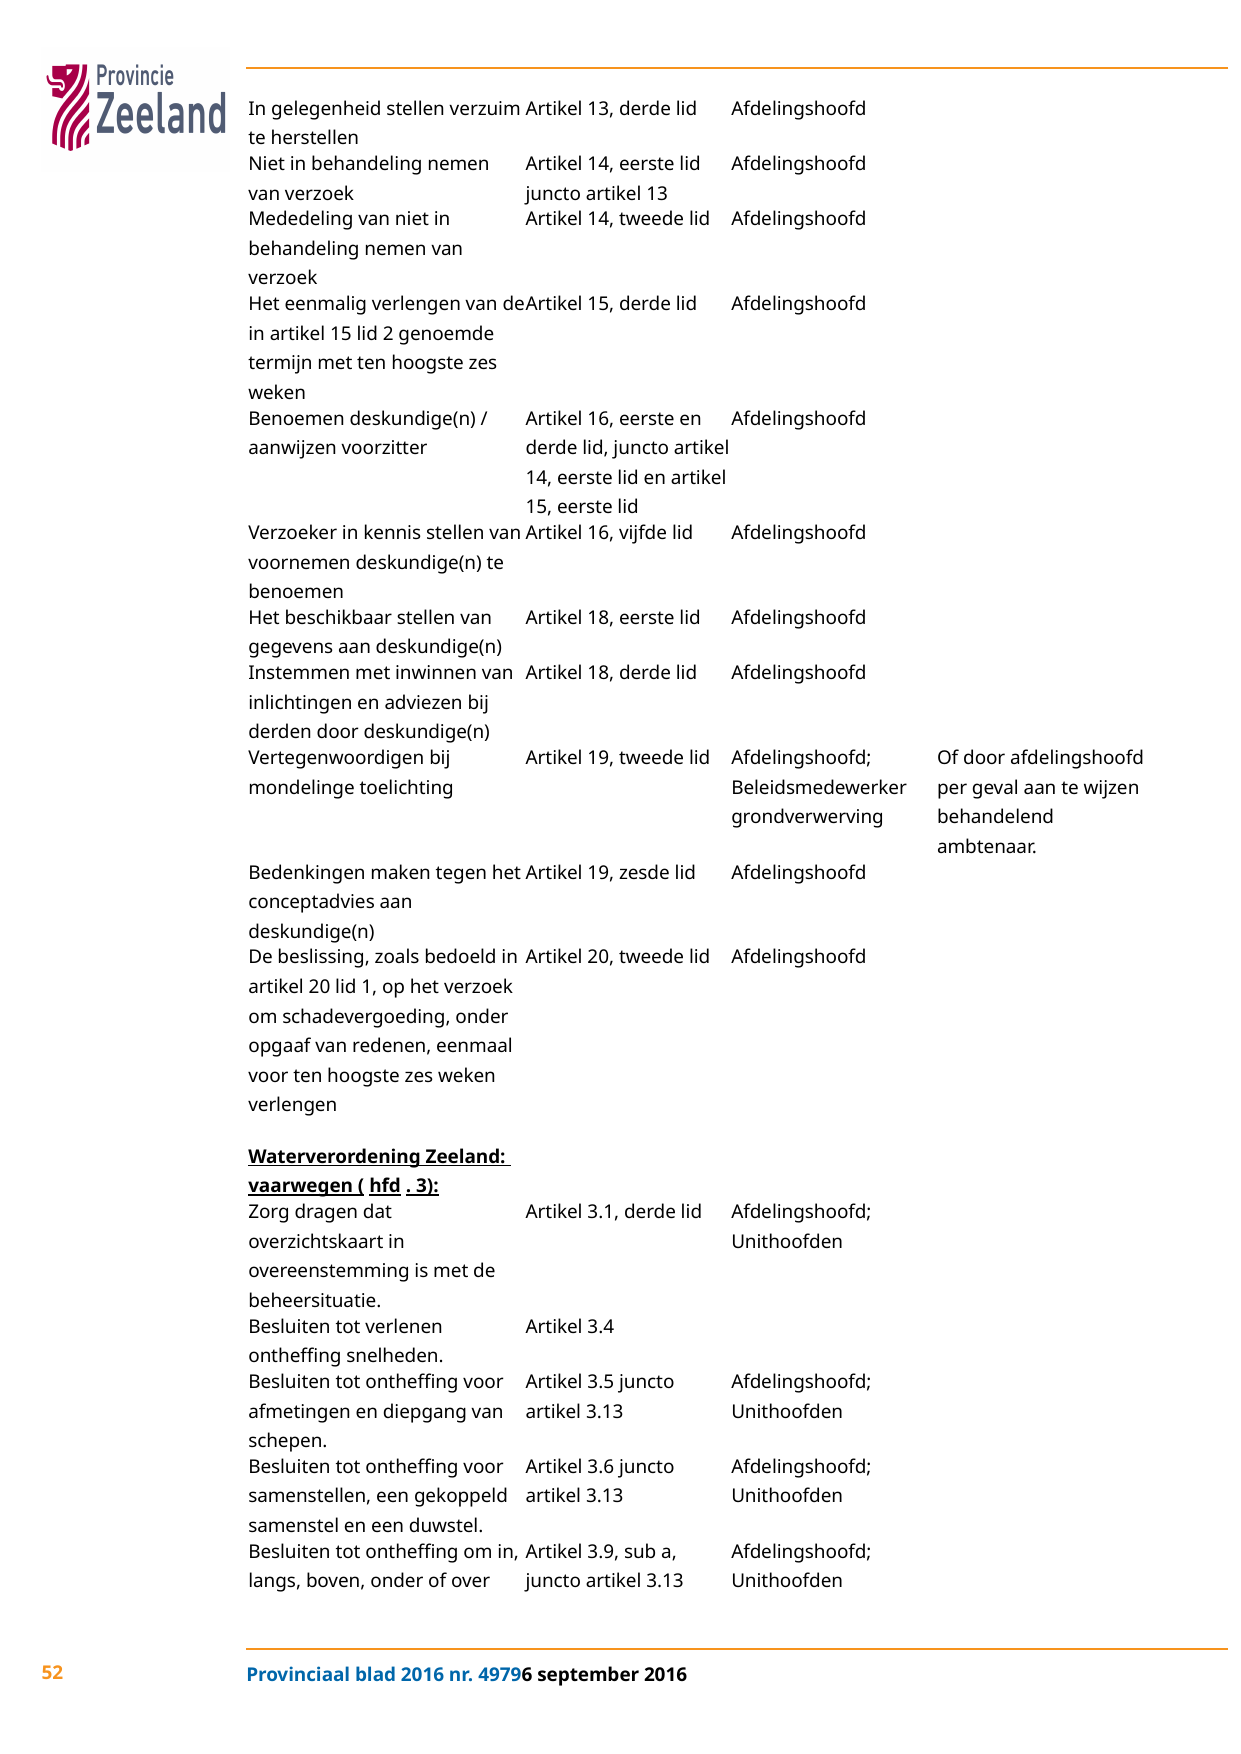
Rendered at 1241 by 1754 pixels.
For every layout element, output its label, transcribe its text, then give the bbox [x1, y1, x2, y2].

table_cell Niet in behandeling nemen van verzoek [248, 150, 525, 205]
table_cell Besluiten tot ontheffing voor afmetingen en diepgang van schepen. [248, 1368, 525, 1453]
table_cell [248, 1118, 525, 1143]
table_cell [937, 405, 1152, 519]
table_cell [731, 1313, 937, 1368]
table_cell Afdelingshoofd [731, 95, 937, 150]
table_cell Besluiten tot ontheffing om in, langs, boven, onder of over [248, 1538, 525, 1593]
table_cell Afdelingshoofd; Unithoofden [731, 1368, 937, 1453]
table_cell Artikel 13, derde lid [525, 95, 731, 150]
table_cell Afdelingshoofd; Beleidsmedewerker grondverwerving [731, 744, 937, 859]
table_cell [937, 95, 1152, 150]
table_cell Artikel 14, eerste lid juncto artikel 13 [525, 150, 731, 205]
table_cell Afdelingshoofd [731, 150, 937, 205]
table_cell Artikel 3.9, sub a, juncto artikel 3.13 [525, 1538, 731, 1593]
table_cell [525, 1118, 731, 1143]
table_cell Artikel 3.5 juncto artikel 3.13 [525, 1368, 731, 1453]
table_cell Artikel 3.1, derde lid [525, 1199, 731, 1313]
table_cell Vertegenwoordigen bij mondelinge toelichting [248, 744, 525, 859]
table_cell [937, 290, 1152, 405]
table_cell [937, 1453, 1152, 1538]
table_cell [937, 1538, 1152, 1593]
table_cell [937, 150, 1152, 205]
table_cell Het eenmalig verlengen van de in artikel 15 lid 2 genoemde termijn met ten hoogste zes weken [248, 290, 525, 405]
table_cell Afdelingshoofd [731, 859, 937, 944]
table_cell Artikel 14, tweede lid [525, 205, 731, 290]
table_cell Artikel 18, eerste lid [525, 604, 731, 659]
table_cell Besluiten tot verlenen ontheffing snelheden. [248, 1313, 525, 1368]
table_cell Zorg dragen dat overzichtskaart in overeenstemming is met de beheersituatie. [248, 1199, 525, 1313]
table_cell Afdelingshoofd [731, 519, 937, 604]
table_cell Verzoeker in kennis stellen van voornemen deskundige(n) te benoemen [248, 519, 525, 604]
table_cell [937, 1368, 1152, 1453]
table_cell Artikel 3.6 juncto artikel 3.13 [525, 1453, 731, 1538]
table_cell [937, 660, 1152, 744]
table_cell Mededeling van niet in behandeling nemen van verzoek [248, 205, 525, 290]
table_cell [937, 205, 1152, 290]
table_cell Afdelingshoofd [731, 604, 937, 659]
table_cell [937, 1118, 1152, 1143]
table_cell [937, 944, 1152, 1117]
table_cell Artikel 16, eerste en derde lid, juncto artikel 14, eerste lid en artikel 15, eerste lid [525, 405, 731, 519]
table_cell Afdelingshoofd; Unithoofden [731, 1538, 937, 1593]
table_cell [937, 1199, 1152, 1313]
table_cell Afdelingshoofd [731, 405, 937, 519]
table_cell Afdelingshoofd; Unithoofden [731, 1453, 937, 1538]
table_cell Instemmen met inwinnen van inlichtingen en adviezen bij derden door deskundige(n) [248, 660, 525, 744]
table_cell Artikel 19, zesde lid [525, 859, 731, 944]
table_cell [731, 1143, 937, 1198]
picture [41, 47, 231, 172]
table_cell Afdelingshoofd [731, 660, 937, 744]
table_cell Afdelingshoofd [731, 205, 937, 290]
table_cell De beslissing, zoals bedoeld in artikel 20 lid 1, op het verzoek om schadevergoeding, onder opgaaf van redenen, eenmaal voor ten hoogste zes weken verlengen [248, 944, 525, 1117]
table_cell Afdelingshoofd [731, 944, 937, 1117]
table_cell Afdelingshoofd; Unithoofden [731, 1199, 937, 1313]
table_cell Bedenkingen maken tegen het conceptadvies aan deskundige(n) [248, 859, 525, 944]
table_cell Artikel 15, derde lid [525, 290, 731, 405]
table_cell [937, 1313, 1152, 1368]
table_cell [525, 1143, 731, 1198]
table_cell Afdelingshoofd [731, 290, 937, 405]
table_cell [937, 1143, 1152, 1198]
table_cell In gelegenheid stellen verzuim te herstellen [248, 95, 525, 150]
table_cell Het beschikbaar stellen van gegevens aan deskundige(n) [248, 604, 525, 659]
table_cell Artikel 18, derde lid [525, 660, 731, 744]
table_cell Besluiten tot ontheffing voor samenstellen, een gekoppeld samenstel en een duwstel. [248, 1453, 525, 1538]
table_cell Waterverordening Zeeland: vaarwegen ( hfd . 3): [248, 1143, 525, 1198]
table_cell [937, 604, 1152, 659]
table_cell Artikel 19, tweede lid [525, 744, 731, 859]
table_cell Artikel 3.4 [525, 1313, 731, 1368]
table_cell [731, 1118, 937, 1143]
table_cell [937, 519, 1152, 604]
table_cell Artikel 16, vijfde lid [525, 519, 731, 604]
table_cell [937, 859, 1152, 944]
table_cell Artikel 20, tweede lid [525, 944, 731, 1117]
table_cell Benoemen deskundige(n) / aanwijzen voorzitter [248, 405, 525, 519]
table_cell Of door afdelingshoofd per geval aan te wijzen behandelend ambtenaar. [937, 744, 1152, 859]
